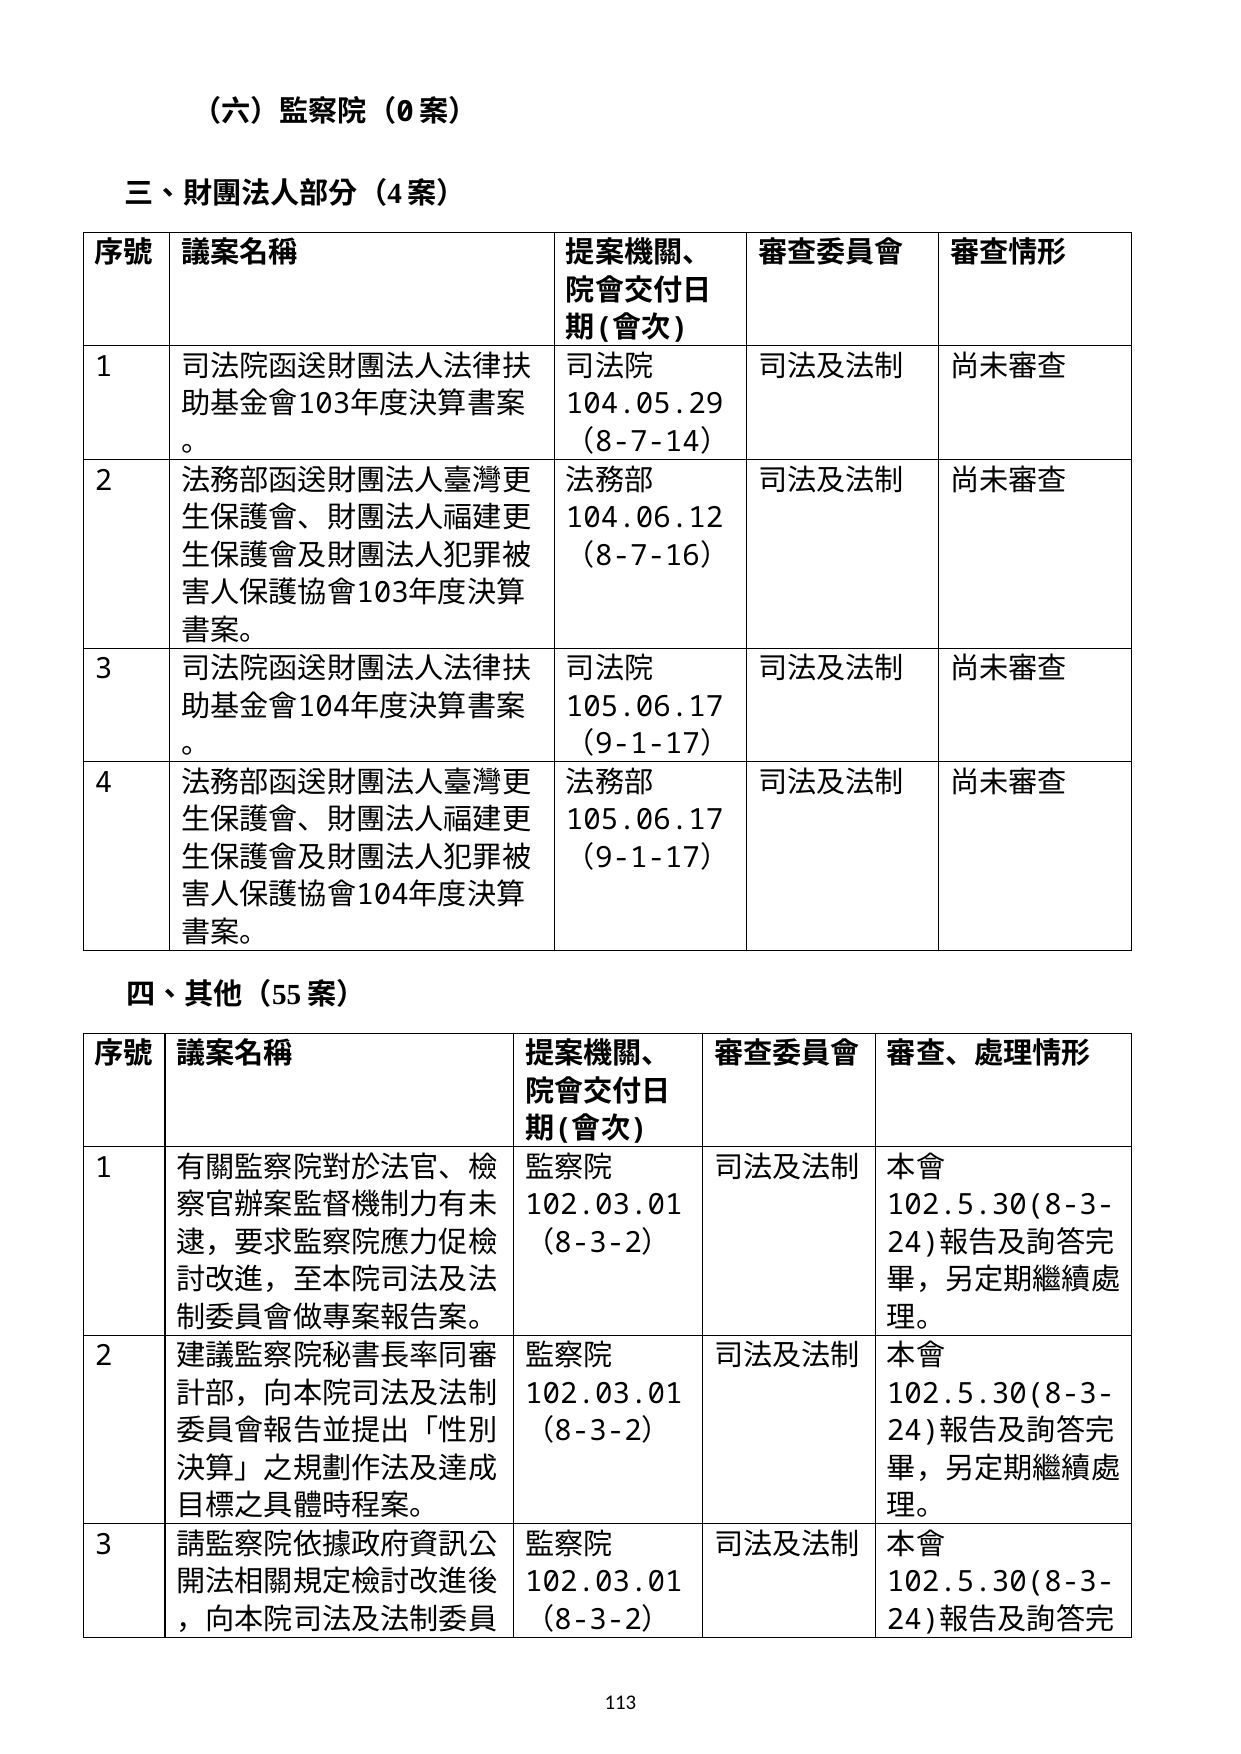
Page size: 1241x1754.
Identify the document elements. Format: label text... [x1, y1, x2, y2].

table_cell 司法及法制 [747, 346, 938, 459]
table_cell 本會102.5.30(8-3-24)報告及詢答完畢，另定期繼續處理。 [876, 1147, 1131, 1334]
table_header 序號 [84, 1034, 164, 1146]
table_cell 3 [84, 1524, 164, 1637]
table_cell 監察院 102.03.01 （8-3-2） [514, 1147, 702, 1334]
table_cell 法務部函送財團法人臺灣更生保護會、財團法人福建更生保護會及財團法人犯罪被害人保護協會103年度決算書案。 [170, 460, 554, 647]
text 四、其他（55案） [75, 970, 1165, 1013]
table_cell 司法院 104.05.29 （8-7-14） [555, 346, 746, 459]
table_cell 有關監察院對於法官、檢察官辦案監督機制力有未逮，要求監察院應力促檢討改進，至本院司法及法制委員會做專案報告案。 [166, 1147, 513, 1334]
table_header 提案機關、院會交付日期(會次) [555, 233, 746, 345]
table_cell 1 [84, 346, 169, 459]
table_cell 法務部 104.06.12 （8-7-16） [555, 460, 746, 647]
table_cell 司法及法制 [747, 649, 938, 761]
table_cell 尚未審查 [939, 346, 1131, 459]
table_header 審查、處理情形 [876, 1034, 1131, 1146]
table_cell 尚未審查 [939, 762, 1131, 949]
text （六）監察院（0案） [75, 88, 1165, 130]
table_cell 司法院函送財團法人法律扶助基金會103年度決算書案。 [170, 346, 554, 459]
table_header 提案機關、院會交付日期(會次) [514, 1034, 702, 1146]
table_header 序號 [84, 233, 169, 345]
table_cell 建議監察院秘書長率同審計部，向本院司法及法制委員會報告並提出「性別決算」之規劃作法及達成目標之具體時程案。 [166, 1336, 513, 1523]
table_cell 2 [84, 460, 169, 647]
table_cell 尚未審查 [939, 460, 1131, 647]
table_cell 4 [84, 762, 169, 949]
table_cell 司法院函送財團法人法律扶助基金會104年度決算書案。 [170, 649, 554, 761]
table_cell 本會102.5.30(8-3-24)報告及詢答完 [876, 1524, 1131, 1637]
table_header 議案名稱 [170, 233, 554, 345]
table_cell 司法及法制 [747, 460, 938, 647]
table_cell 司法院 105.06.17 （9-1-17） [555, 649, 746, 761]
text 三、財團法人部分（4案） [75, 170, 1165, 212]
table_cell 2 [84, 1336, 164, 1523]
table_header 議案名稱 [166, 1034, 513, 1146]
table_cell 尚未審查 [939, 649, 1131, 761]
table_cell 司法及法制 [747, 762, 938, 949]
table_header 審查情形 [939, 233, 1131, 345]
table_cell 司法及法制 [703, 1524, 875, 1637]
table_cell 監察院 102.03.01 （8-3-2） [514, 1524, 702, 1637]
table_cell 本會102.5.30(8-3-24)報告及詢答完畢，另定期繼續處理。 [876, 1336, 1131, 1523]
table_cell 法務部 105.06.17 （9-1-17） [555, 762, 746, 949]
table_header 審查委員會 [703, 1034, 875, 1146]
table_header 審查委員會 [747, 233, 938, 345]
table_cell 司法及法制 [703, 1147, 875, 1334]
table_cell 司法及法制 [703, 1336, 875, 1523]
table_cell 1 [84, 1147, 164, 1334]
table_cell 法務部函送財團法人臺灣更生保護會、財團法人福建更生保護會及財團法人犯罪被害人保護協會104年度決算書案。 [170, 762, 554, 949]
table_cell 請監察院依據政府資訊公開法相關規定檢討改進後，向本院司法及法制委員 [166, 1524, 513, 1637]
table_cell 監察院 102.03.01 （8-3-2） [514, 1336, 702, 1523]
table_cell 3 [84, 649, 169, 761]
